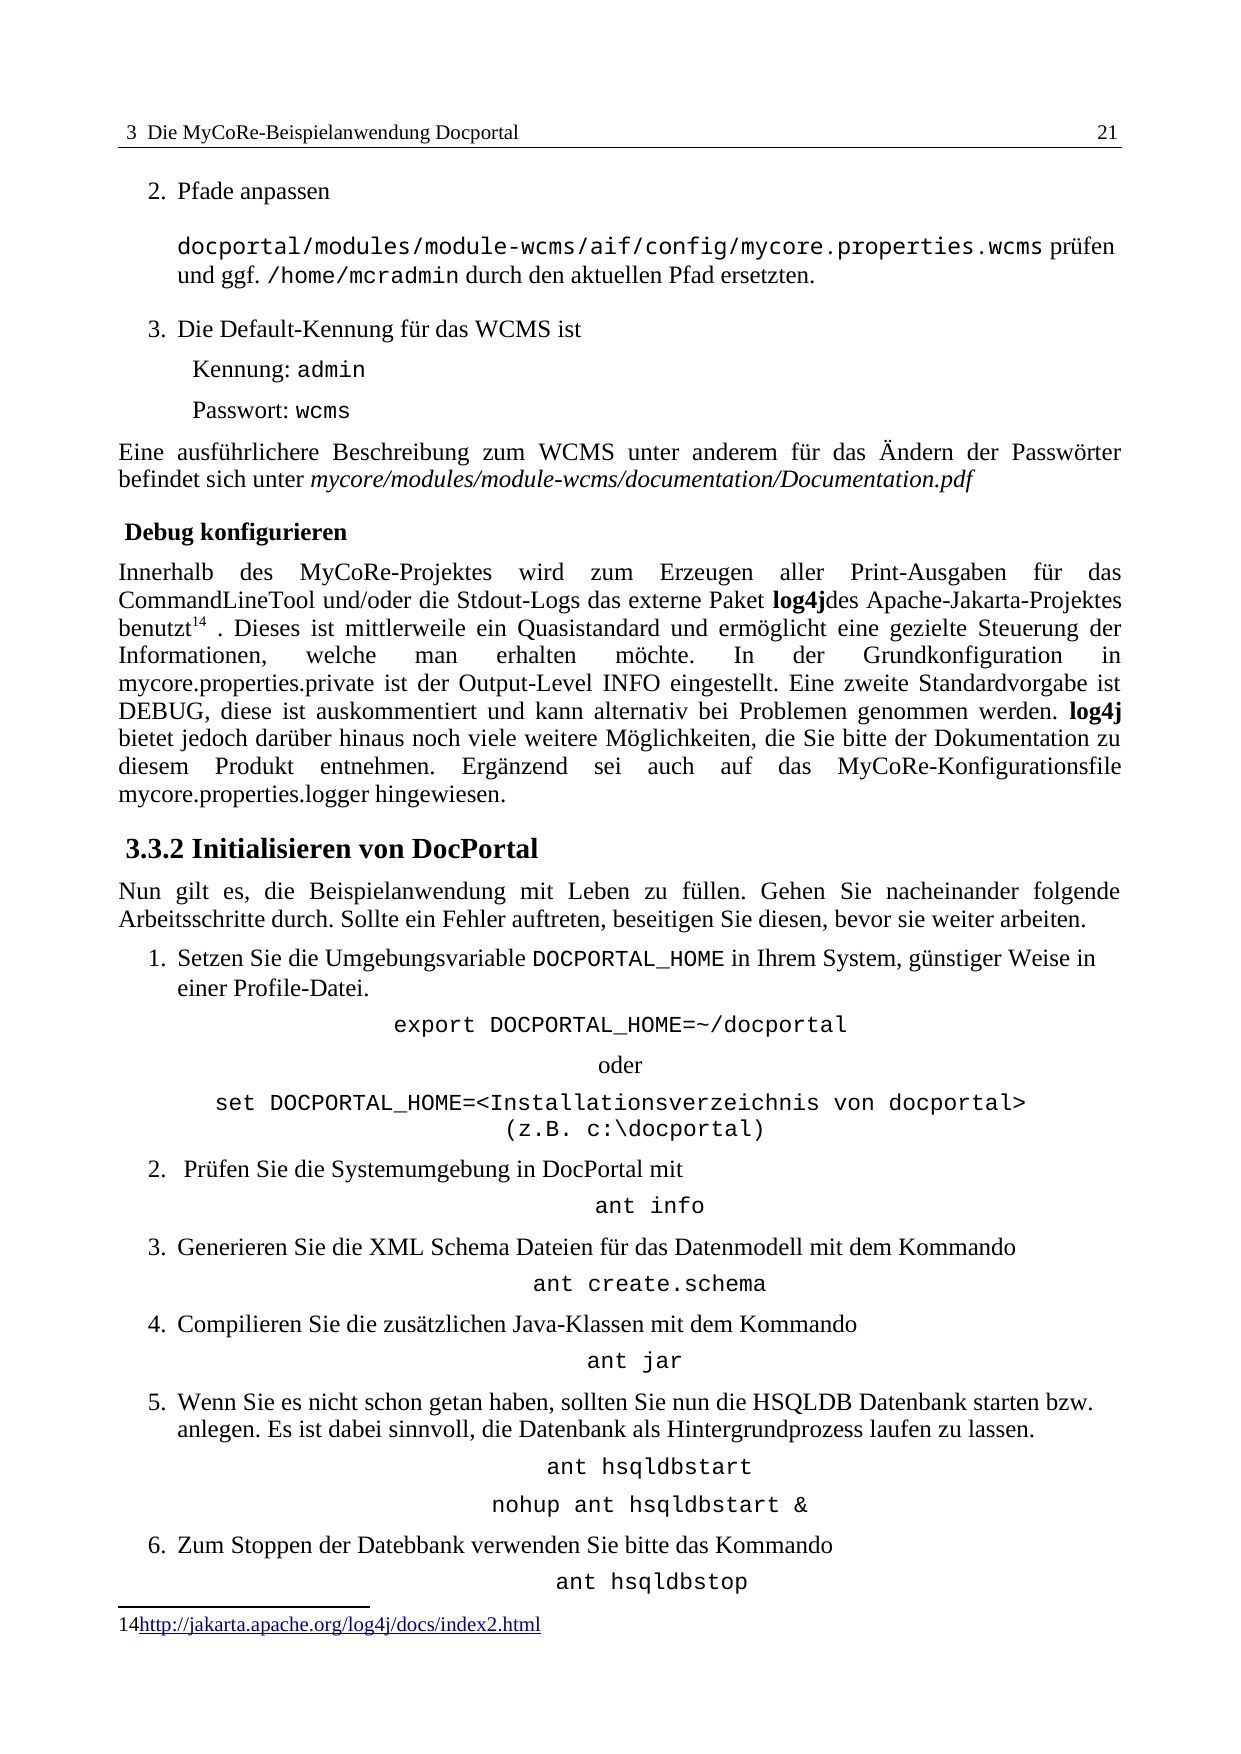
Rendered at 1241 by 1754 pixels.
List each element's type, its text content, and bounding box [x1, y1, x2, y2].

list Prüfen Sie die Systemumgebung in DocPortal mit [118, 1155, 1122, 1183]
text export DOCPORTAL_HOME=~/docportal [118, 1013, 1122, 1039]
list Pfade anpassen [118, 177, 1122, 205]
text Nun gilt es, die Beispielanwendung mit Leben zu füllen. Gehen Sie nacheinander folgende Arbeitsschritte durch. Sollte ein Fehler auftreten, beseitigen Sie diesen, bevor sie weiter arbeiten. [118, 877, 1122, 933]
list Compilieren Sie die zusätzlichen Java-Klassen mit dem Kommando [118, 1310, 1122, 1338]
list nohup ant hsqldbstart & [118, 1493, 1122, 1519]
list ant info [118, 1194, 1122, 1221]
text Innerhalb des MyCoRe-Projektes wird zum Erzeugen aller Print-Ausgaben für das CommandLineTool und/oder die Stdout-Logs das externe Paket log4jdes Apache-Jakarta-Projektes benutzt . Dieses ist mittlerweile ein Quasistandard und ermöglicht eine gezielte Steuerung der Informationen, welche man erhalten möchte. In der Grundkonfiguration in mycore.properties.private ist der Output-Level INFO eingestellt. Eine zweite Standardvorgabe ist DEBUG, diese ist auskommentiert und kann alternativ bei Problemen genommen werden. log4j bietet jedoch darüber hinaus noch viele weitere Möglichkeiten, die Sie bitte der Dokumentation zu diesem Produkt entnehmen. Ergänzend sei auch auf das MyCoRe-Konfigurationsfile mycore.properties.logger hingewiesen. [118, 558, 1122, 808]
text ant hsqldbstop [181, 1570, 1122, 1597]
list ant hsqldbstart [118, 1455, 1122, 1481]
list docportal/modules/module-wcms/aif/config/mycore.properties.wcms prüfen und ggf. /home/mcradmin durch den aktuellen Pfad ersetzten. [118, 230, 1122, 290]
text set DOCPORTAL_HOME=<Installationsverzeichnis von docportal> (z.B. c:\docportal) [118, 1091, 1122, 1143]
text oder [118, 1051, 1122, 1079]
list Generieren Sie die XML Schema Dateien für das Datenmodell mit dem Kommando [118, 1233, 1122, 1260]
text http://jakarta.apache.org/log4j/docs/index2.html [118, 1613, 1122, 1636]
text Eine ausführlichere Beschreibung zum WCMS unter anderem für das Ändern der Passwörter befindet sich unter mycore/modules/module-wcms/documentation/Documentation.pdf [118, 438, 1122, 493]
list ant create.schema [118, 1272, 1122, 1298]
list Zum Stoppen der Datebbank verwenden Sie bitte das Kommando [118, 1531, 1122, 1558]
text Kennung: admin [118, 356, 1122, 385]
subtitle Initialisieren von DocPortal [118, 833, 1122, 865]
list Die Default-Kennung für das WCMS ist [118, 315, 1122, 343]
text Passwort: wcms [118, 397, 1122, 426]
list ant jar [118, 1349, 1122, 1376]
list Wenn Sie es nicht schon getan haben, sollten Sie nun die HSQLDB Datenbank starten bzw. anlegen. Es ist dabei sinnvoll, die Datenbank als Hintergrundprozess laufen zu lassen. [118, 1388, 1122, 1443]
list Setzen Sie die Umgebungsvariable DOCPORTAL_HOME in Ihrem System, günstiger Weise in einer Profile-Datei. [118, 944, 1122, 1002]
subtitle Debug konfigurieren [118, 518, 1122, 546]
